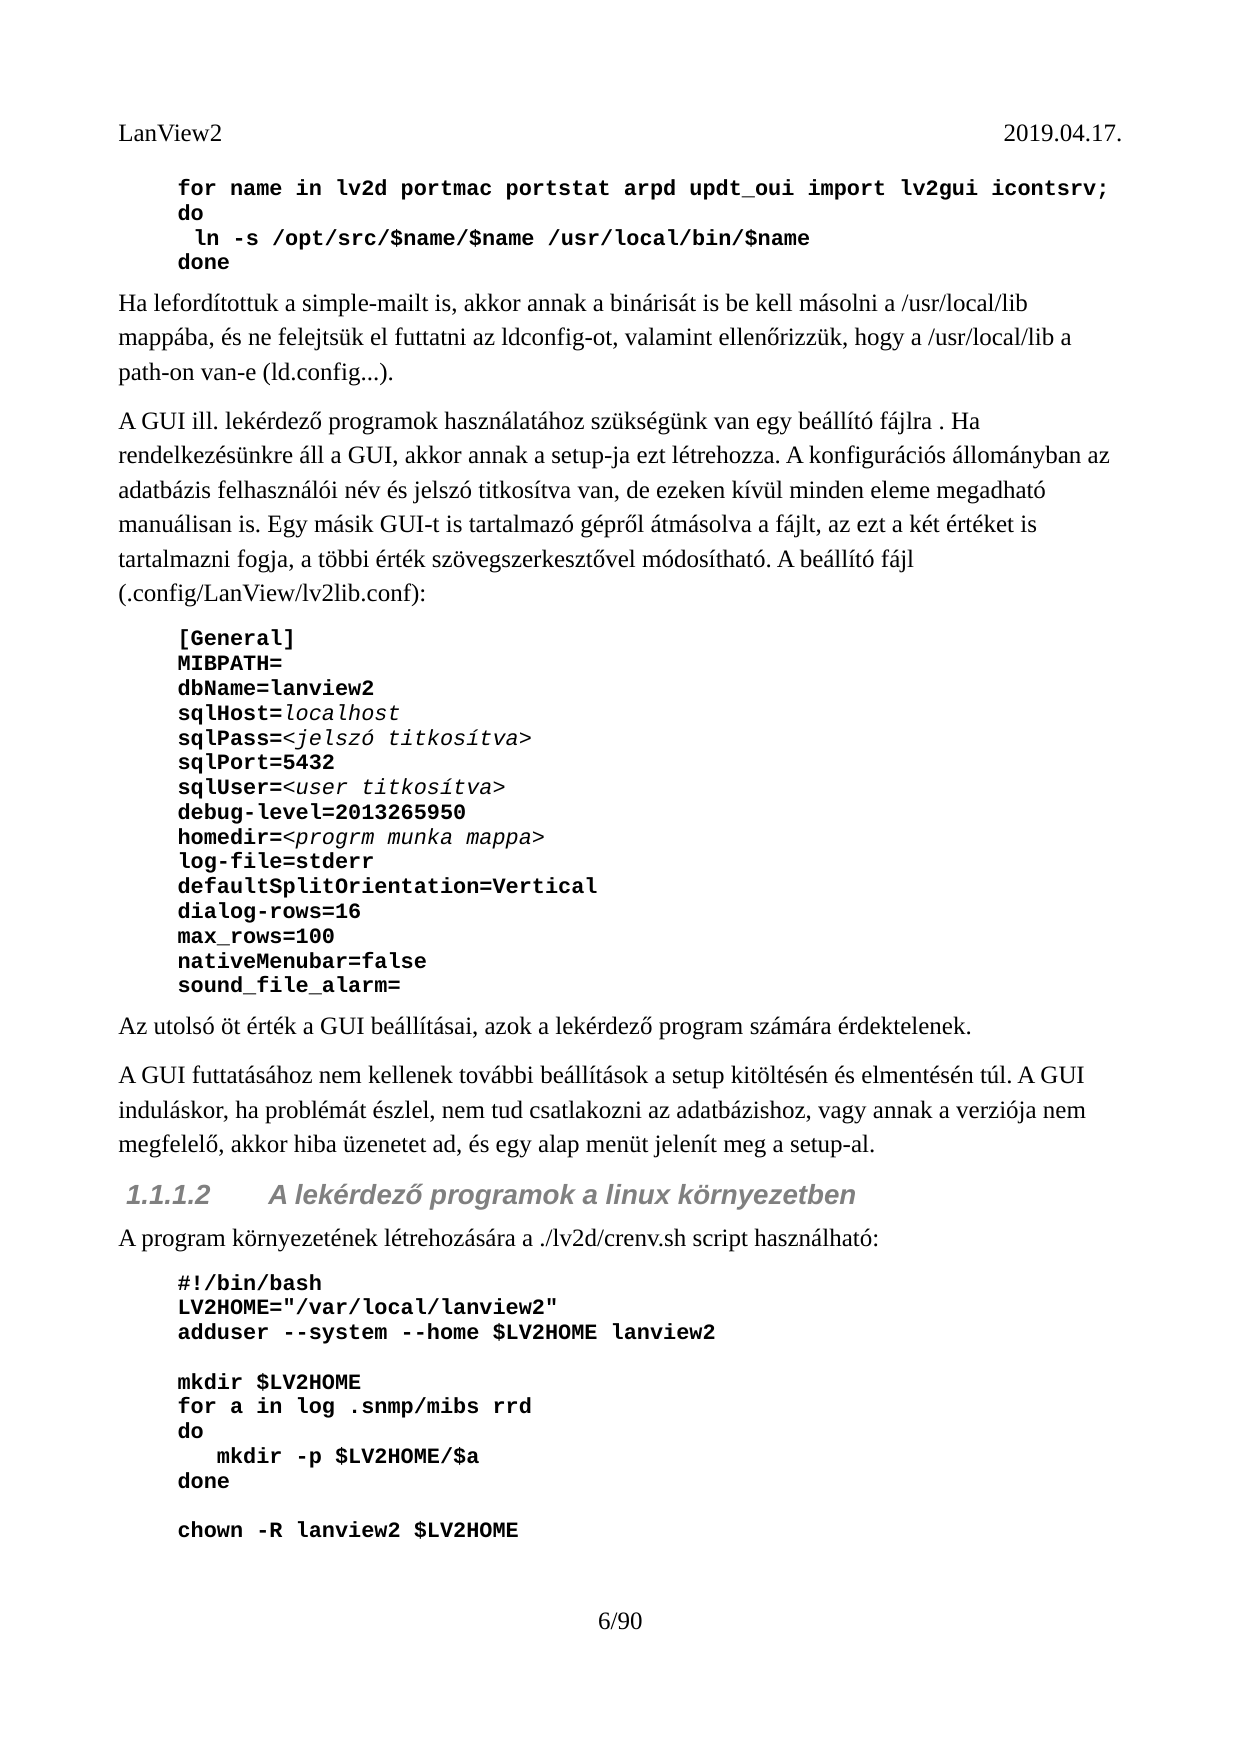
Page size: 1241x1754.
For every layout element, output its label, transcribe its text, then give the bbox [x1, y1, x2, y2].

text A program környezetének létrehozására a ./lv2d/crenv.sh script használható: [118, 1223, 1122, 1251]
text A GUI ill. lekérdező programok használatához szükségünk van egy beállító fájlra . Ha rendelkezésünkre áll a GUI, akkor annak a setup-ja ezt létrehozza. A konfigurációs állományban az adatbázis felhasználói név és jelszó titkosítva van, de ezeken kívül minden eleme megadható manuálisan is. Egy másik GUI-t is tartalmazó gépről átmásolva a fájlt, az ezt a két értéket is tartalmazni fogja, a többi érték szövegszerkesztővel módosítható. A beállító fájl (.config/LanView/lv2lib.conf): [118, 406, 1122, 607]
text Ha lefordítottuk a simple-mailt is, akkor annak a binárisát is be kell másolni a /usr/local/lib mappába, és ne felejtsük el futtatni az ldconfig-ot, valamint ellenőrizzük, hogy a /usr/local/lib a path-on van-e (ld.config...). [118, 288, 1122, 386]
subtitle A lekérdező programok a linux környezetben [118, 1178, 1122, 1210]
text #!/bin/bash [177, 1272, 1122, 1296]
text chown -R lanview2 $LV2HOME [177, 1519, 1122, 1544]
text Az utolsó öt érték a GUI beállításai, azok a lekérdező program számára érdektelenek. [118, 1011, 1122, 1040]
text mkdir -p $LV2HOME/$a [177, 1445, 1122, 1470]
text A GUI futtatásához nem kellenek további beállítások a setup kitöltésén és elmentésén túl. A GUI induláskor, ha problémát észlel, nem tud csatlakozni az adatbázishoz, vagy annak a verziója nem megfelelő, akkor hiba üzenetet ad, és egy alap menüt jelenít meg a setup-al. [118, 1060, 1122, 1158]
text [General] MIBPATH= dbName=lanview2 sqlHost=localhost sqlPass=<jelszó titkosítva> sqlPort=5432 sqlUser=<user titkosítva> debug-level=2013265950 homedir=<progrm munka mappa> log-file=stderr defaultSplitOrientation=Vertical dialog-rows=16 max_rows=100 nativeMenubar=false sound_file_alarm= [177, 627, 1122, 999]
text adduser --system --home $LV2HOME lanview2 [177, 1321, 1122, 1346]
text mkdir $LV2HOME [177, 1371, 1122, 1396]
text for name in lv2d portmac portstat arpd updt_oui import lv2gui icontsrv; do ln -s /opt/src/$name/$name /usr/local/bin/$name done [177, 177, 1122, 276]
text LV2HOME="/var/local/lanview2" [177, 1296, 1122, 1321]
text for a in log .snmp/mibs rrd [177, 1396, 1122, 1420]
text do [177, 1420, 1122, 1445]
text done [177, 1470, 1122, 1495]
